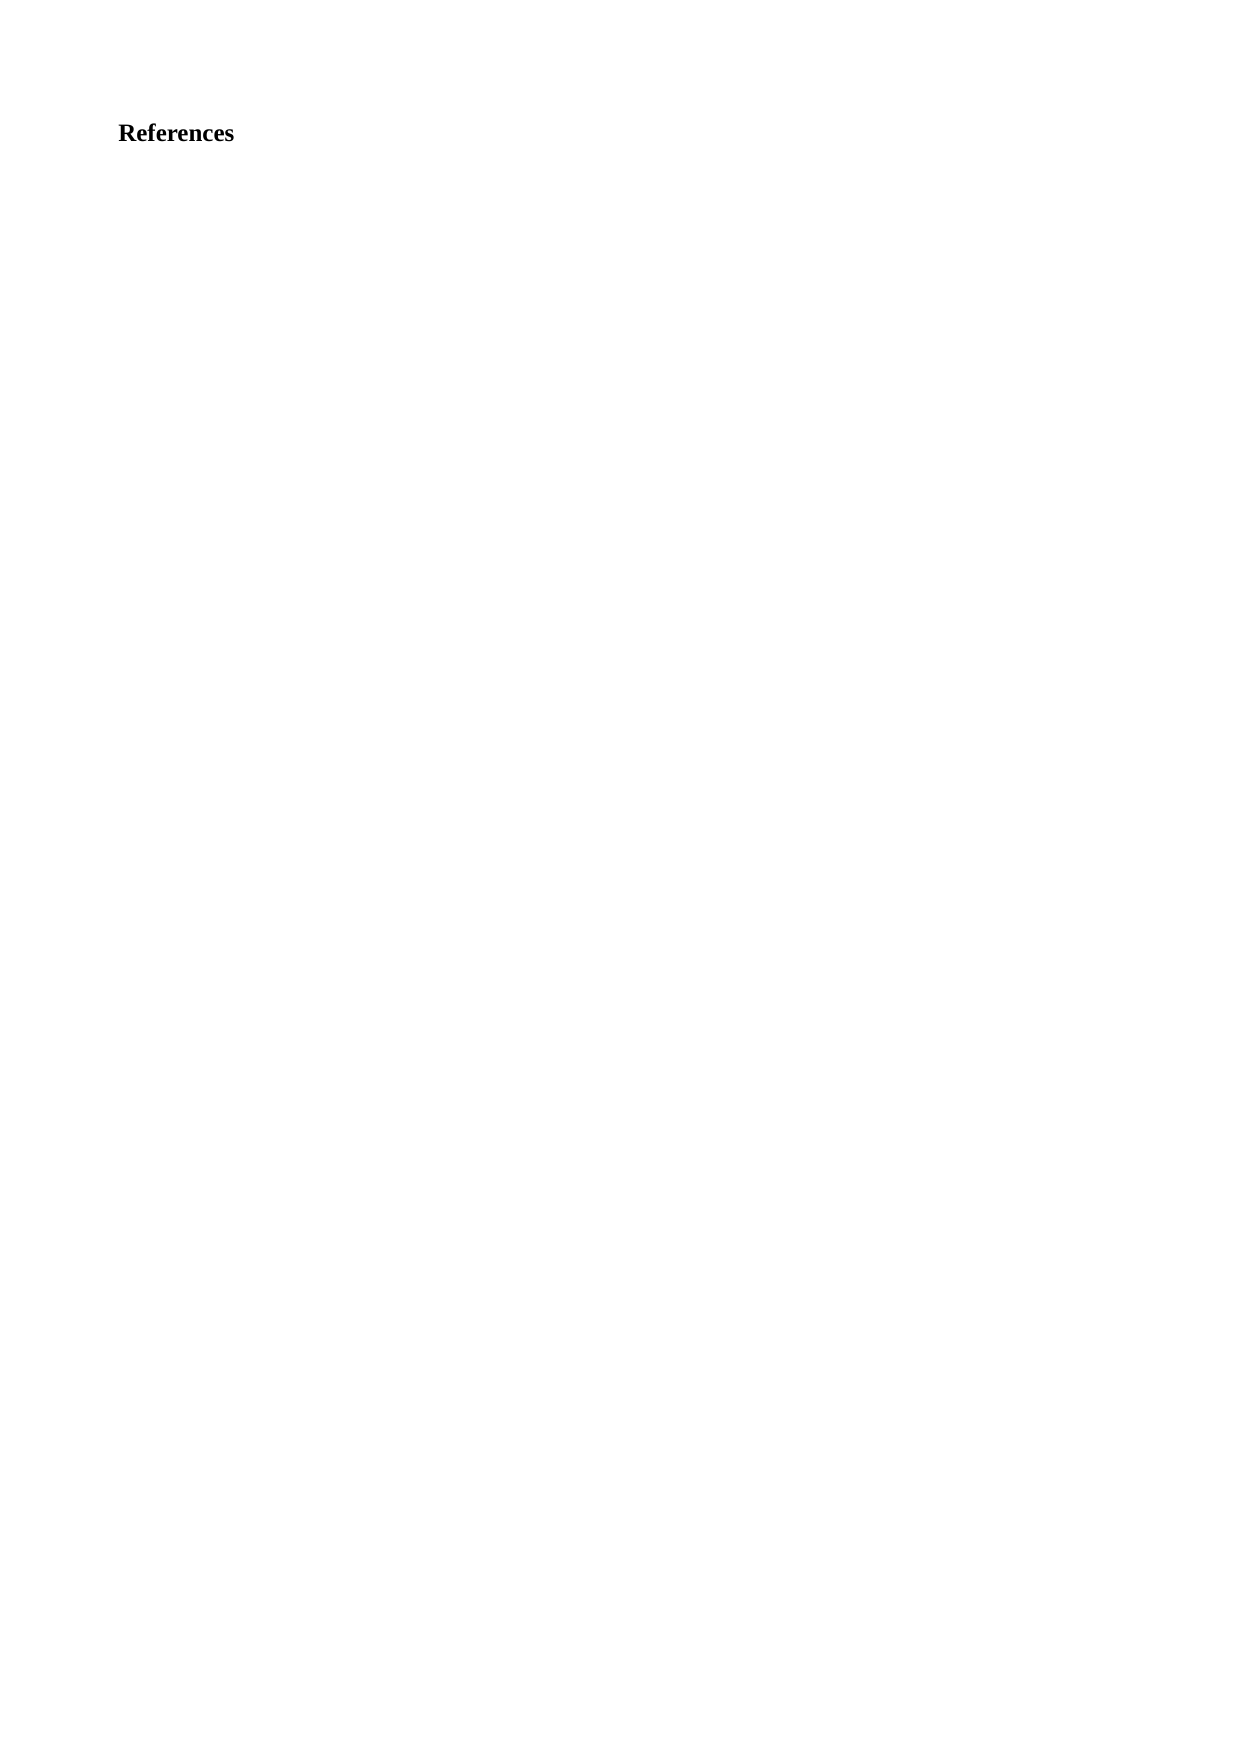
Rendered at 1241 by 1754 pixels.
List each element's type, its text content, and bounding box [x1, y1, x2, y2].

text References [118, 118, 1122, 147]
